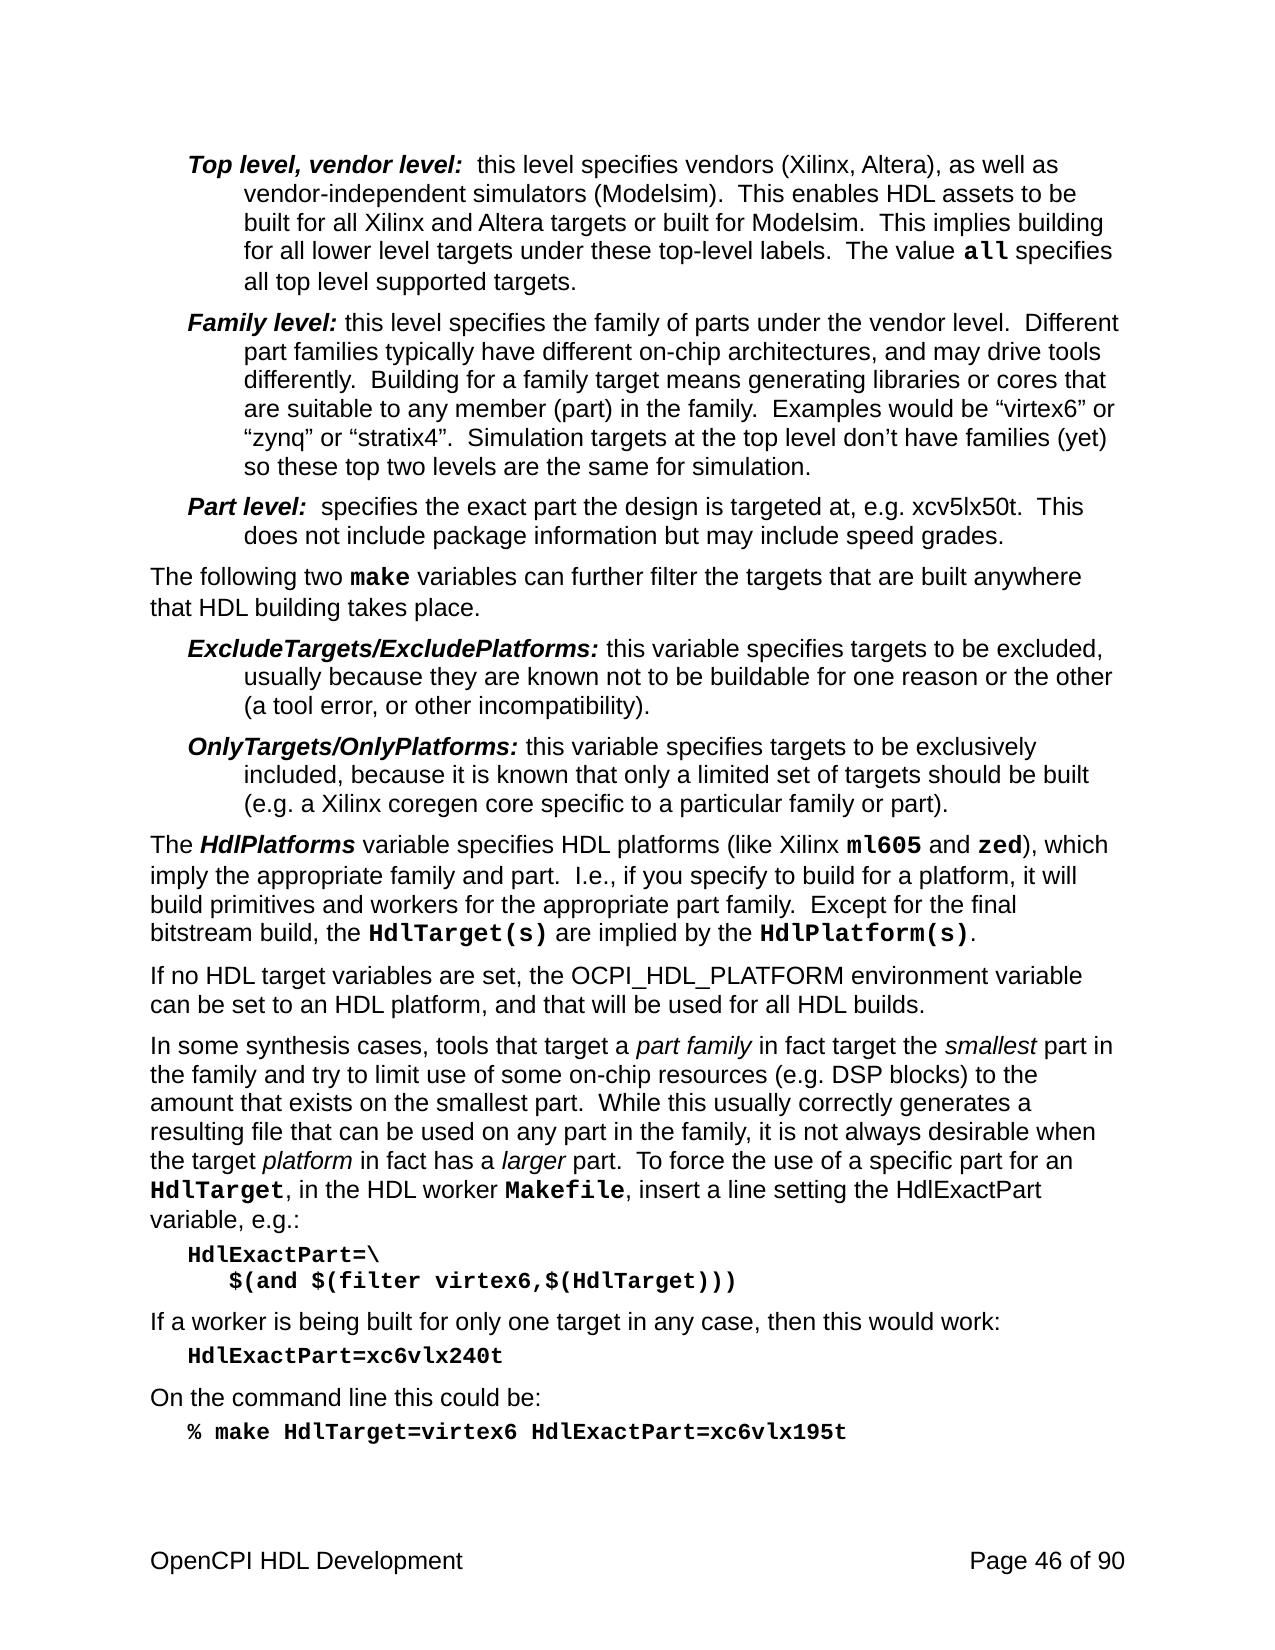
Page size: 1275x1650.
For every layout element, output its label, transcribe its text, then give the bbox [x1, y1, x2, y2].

text Top level, vendor level: this level specifies vendors (Xilinx, Altera), as well as vendor-independent simulators (Modelsim). This enables HDL assets to be built for all Xilinx and Altera targets or built for Modelsim. This implies building for all lower level targets under these top-level labels. The value all specifies all top level supported targets. [187, 150, 1125, 296]
text On the command line this could be: [150, 1383, 1125, 1411]
text Family level: this level specifies the family of parts under the vendor level. Different part families typically have different on-chip architectures, and may drive tools differently. Building for a family target means generating libraries or cores that are suitable to any member (part) in the family. Examples would be “virtex6” or “zynq” or “stratix4”. Simulation targets at the top level don’t have families (yet) so these top two levels are the same for simulation. [187, 308, 1125, 480]
text Part level: specifies the exact part the design is targeted at, e.g. xcv5lx50t. This does not include package information but may include speed grades. [187, 492, 1125, 550]
text If no HDL target variables are set, the OCPI_HDL_PLATFORM environment variable can be set to an HDL platform, and that will be used for all HDL builds. [150, 961, 1125, 1019]
text The following two make variables can further filter the targets that are built anywhere that HDL building takes place. [150, 562, 1125, 622]
text In some synthesis cases, tools that target a part family in fact target the smallest part in the family and try to limit use of some on-chip resources (e.g. DSP blocks) to the amount that exists on the smallest part. While this usually correctly generates a resulting file that can be used on any part in the family, it is not always desirable when the target platform in fact has a larger part. To force the use of a specific part for an HdlTarget, in the HDL worker Makefile, insert a line setting the HdlExactPart variable, e.g.: [150, 1031, 1125, 1234]
text If a worker is being built for only one target in any case, then this would work: [150, 1307, 1125, 1336]
text ExcludeTargets/ExcludePlatforms: this variable specifies targets to be excluded, usually because they are known not to be buildable for one reason or the other (a tool error, or other incompatibility). [187, 633, 1125, 720]
text The HdlPlatforms variable specifies HDL platforms (like Xilinx ml605 and zed), which imply the appropriate family and part. I.e., if you specify to build for a platform, it will build primitives and workers for the appropriate part family. Except for the final bitstream build, the HdlTarget(s) are implied by the HdlPlatform(s). [150, 830, 1125, 949]
text HdlExactPart=\ $(and $(filter virtex6,$(HdlTarget))) [187, 1243, 1125, 1295]
text OnlyTargets/OnlyPlatforms: this variable specifies targets to be exclusively included, because it is known that only a limited set of targets should be built (e.g. a Xilinx coregen core specific to a particular family or part). [187, 732, 1125, 818]
text HdlExactPart=xc6vlx240t [187, 1345, 1125, 1371]
text % make HdlTarget=virtex6 HdlExactPart=xc6vlx195t [187, 1420, 1125, 1446]
